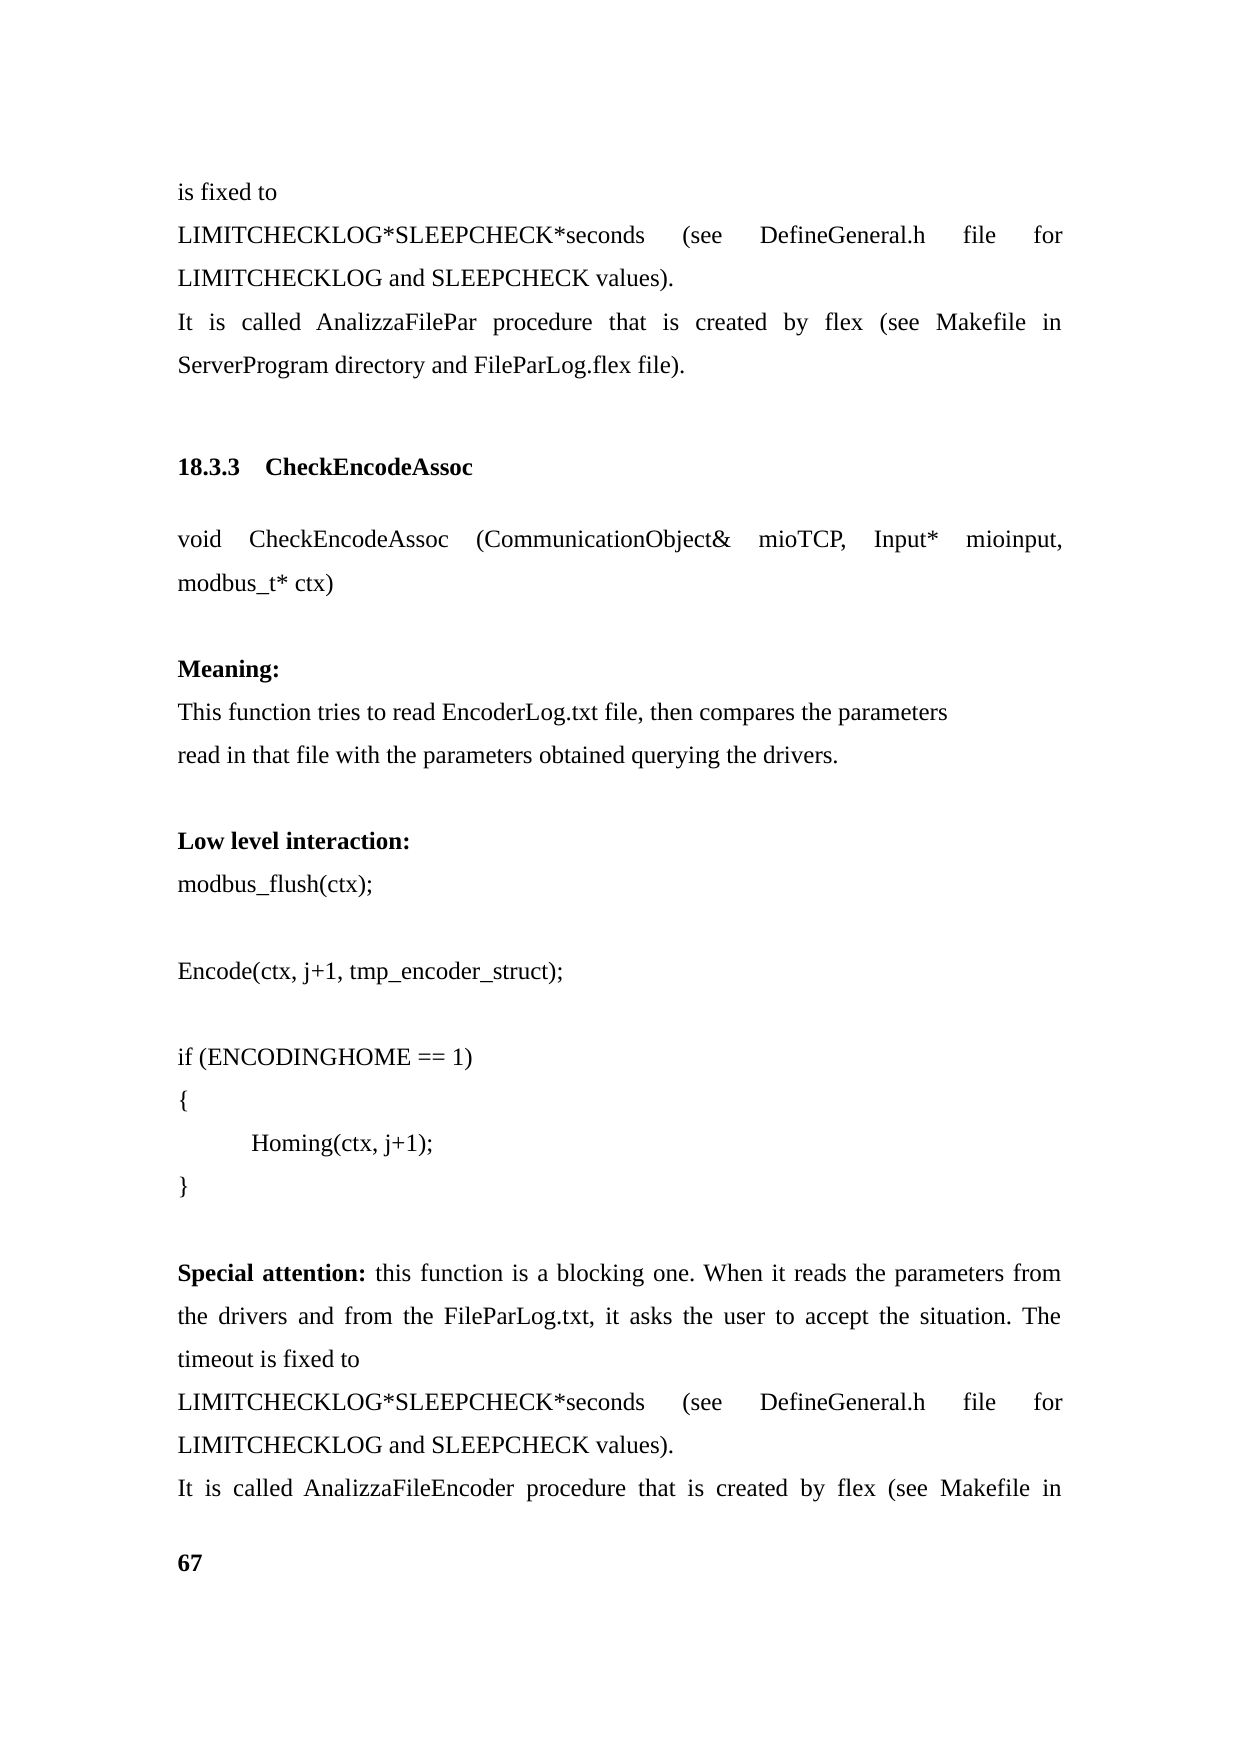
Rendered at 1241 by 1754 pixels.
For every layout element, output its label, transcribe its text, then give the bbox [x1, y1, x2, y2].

text Low level interaction: [177, 826, 1063, 855]
text if (ENCODINGHOME == 1) [177, 1042, 1063, 1071]
text } [177, 1171, 1063, 1200]
text is fixed to [177, 177, 1063, 206]
subtitle CheckEncodeAssoc [177, 452, 1063, 481]
text Encode(ctx, j+1, tmp_encoder_struct); [177, 956, 1063, 984]
text Special attention: this function is a blocking one. When it reads the parameters from the drivers and from the FileParLog.txt, it asks the user to accept the situation. The timeout is fixed to [177, 1258, 1063, 1373]
text It is called AnalizzaFilePar procedure that is created by flex (see Makefile in ServerProgram directory and FileParLog.flex file). [177, 307, 1063, 378]
text This function tries to read EncoderLog.txt file, then compares the parameters [177, 697, 1063, 726]
text Meaning: [177, 654, 1063, 683]
text LIMITCHECKLOG*SLEEPCHECK*seconds (see DefineGeneral.h file for LIMITCHECKLOG and SLEEPCHECK values). [177, 220, 1063, 292]
text read in that file with the parameters obtained querying the drivers. [177, 740, 1063, 769]
text { [177, 1085, 1063, 1114]
text modbus_flush(ctx); [177, 869, 1063, 898]
text Homing(ctx, j+1); [177, 1128, 1063, 1157]
text It is called AnalizzaFileEncoder procedure that is created by flex (see Makefile in [177, 1473, 1063, 1502]
text LIMITCHECKLOG*SLEEPCHECK*seconds (see DefineGeneral.h file for LIMITCHECKLOG and SLEEPCHECK values). [177, 1387, 1063, 1459]
text void CheckEncodeAssoc (CommunicationObject& mioTCP, Input* mioinput, modbus_t* ctx) [177, 524, 1063, 596]
